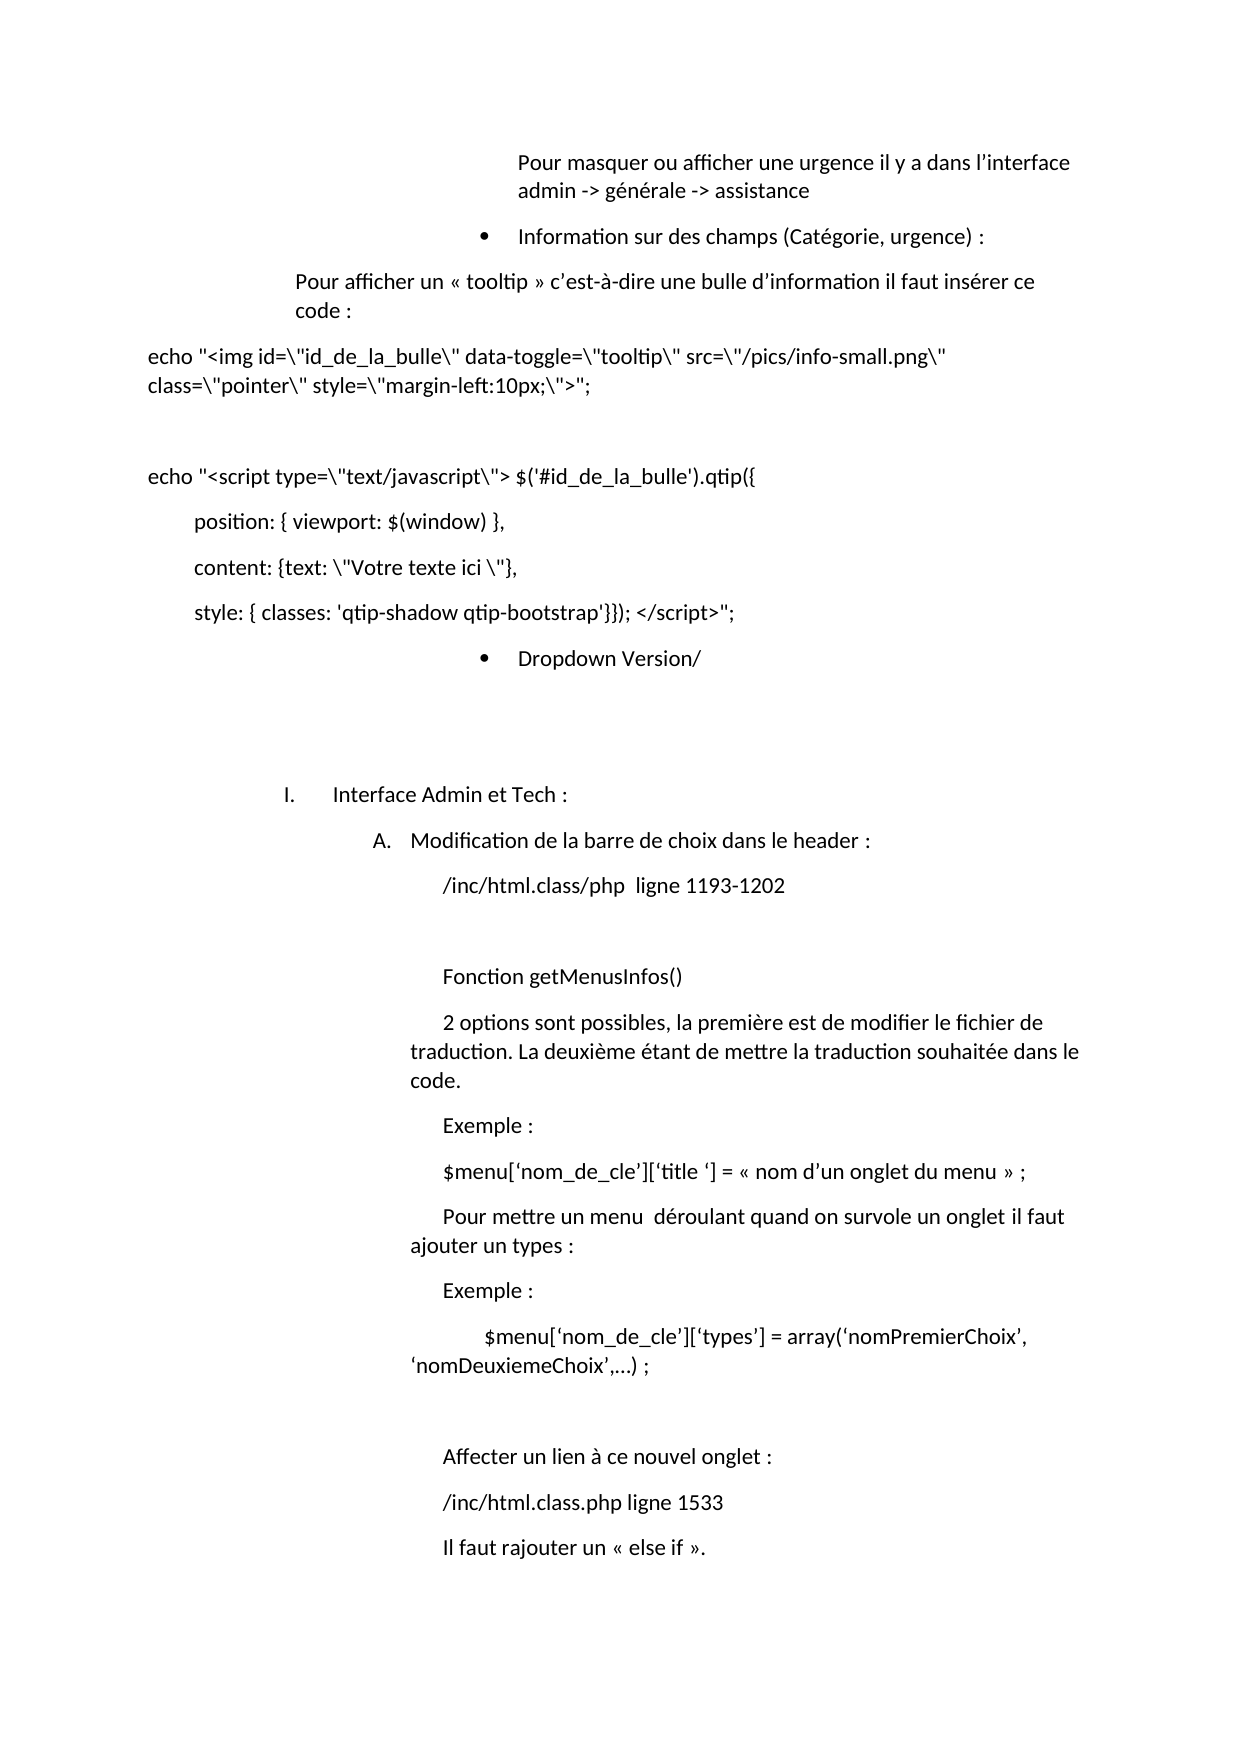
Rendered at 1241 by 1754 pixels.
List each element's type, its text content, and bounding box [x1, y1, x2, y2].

list Information sur des champs (Catégorie, urgence) : [480, 222, 1093, 250]
text content: {text: \"Votre texte ici \"}, [148, 553, 1093, 581]
text Exemple : [410, 1111, 1093, 1139]
text Pour mettre un menu déroulant quand on survole un onglet il faut ajouter un types : [410, 1202, 1093, 1259]
text Il faut rajouter un « else if ». [410, 1533, 1093, 1561]
text $menu[‘nom_de_cle’][‘title ‘] = « nom d’un onglet du menu » ; [410, 1157, 1093, 1185]
text $menu[‘nom_de_cle’][‘types’] = array(‘nomPremierChoix’, ‘nomDeuxiemeChoix’,…) ; [410, 1322, 1093, 1379]
list Dropdown Version/ [480, 644, 1093, 672]
list Interface Admin et Tech : [295, 780, 1093, 808]
text Affecter un lien à ce nouvel onglet : [410, 1442, 1093, 1470]
text Exemple : [410, 1277, 1093, 1305]
text echo "<img id=\"id_de_la_bulle\" data-toggle=\"tooltip\" src=\"/pics/info-small.png\" class=\"pointer\" style=\"margin-left:10px;\">"; [148, 342, 1093, 399]
text /inc/html.class.php ligne 1533 [410, 1488, 1093, 1516]
text Pour afficher un « tooltip » c’est-à-dire une bulle d’information il faut insérer ce code : [295, 267, 1093, 324]
text 2 options sont possibles, la première est de modifier le fichier de traduction. La deuxième étant de mettre la traduction souhaitée dans le code. [410, 1008, 1093, 1094]
text /inc/html.class/php ligne 1193-1202 [410, 871, 1093, 899]
list Pour masquer ou afficher une urgence il y a dans l’interface admin -> générale -> assistance [518, 148, 1093, 204]
text position: { viewport: $(window) }, [148, 507, 1093, 535]
list Modification de la barre de choix dans le header : [373, 826, 1093, 854]
text Fonction getMenusInfos() [410, 962, 1093, 991]
text style: { classes: 'qtip-shadow qtip-bootstrap'}}); </script>"; [148, 598, 1093, 626]
text echo "<script type=\"text/javascript\"> $('#id_de_la_bulle').qtip({ [148, 462, 1093, 490]
